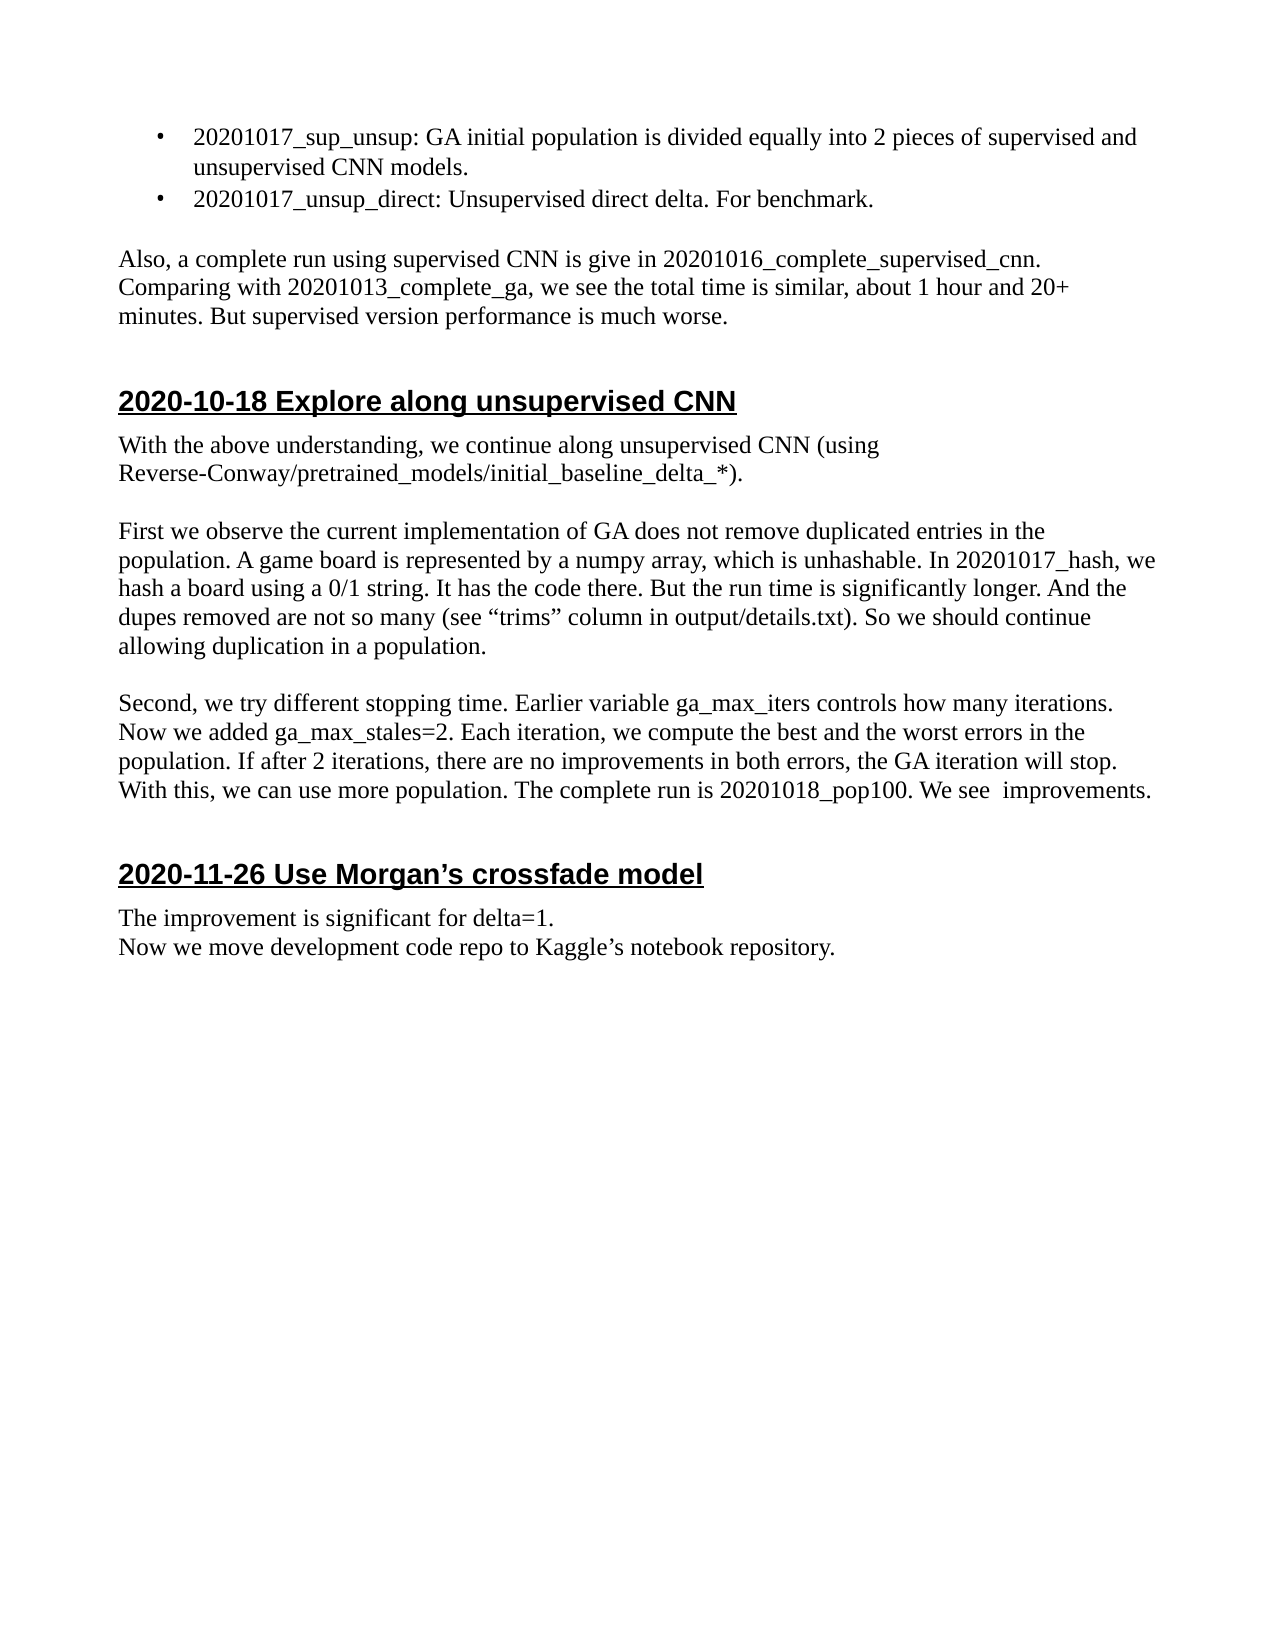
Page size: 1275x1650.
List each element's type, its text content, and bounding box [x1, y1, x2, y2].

subtitle 2020-10-18 Explore along unsupervised CNN [118, 384, 1157, 417]
text Second, we try different stopping time. Earlier variable ga_max_iters controls how many iterations. Now we added ga_max_stales=2. Each iteration, we compute the best and the worst errors in the population. If after 2 iterations, there are no improvements in both errors, the GA iteration will stop. With this, we can use more population. The complete run is 20201018_pop100. We see improvements. [118, 688, 1157, 803]
text The improvement is significant for delta=1. [118, 903, 1157, 932]
list 20201017_sup_unsup: GA initial population is divided equally into 2 pieces of supervised and unsupervised CNN models. [156, 118, 1157, 181]
text Also, a complete run using supervised CNN is give in 20201016_complete_supervised_cnn. Comparing with 20201013_complete_ga, we see the total time is similar, about 1 hour and 20+ minutes. But supervised version performance is much worse. [118, 244, 1157, 330]
subtitle 2020-11-26 Use Morgan’s crossfade model [118, 857, 1157, 891]
text Now we move development code repo to Kaggle’s notebook repository. [118, 932, 1157, 961]
list 20201017_unsup_direct: Unsupervised direct delta. For benchmark. [156, 181, 1157, 215]
text With the above understanding, we continue along unsupervised CNN (using Reverse-Conway/pretrained_models/initial_baseline_delta_*). [118, 430, 1157, 487]
text First we observe the current implementation of GA does not remove duplicated entries in the population. A game board is represented by a numpy array, which is unhashable. In 20201017_hash, we hash a board using a 0/1 string. It has the code there. But the run time is significantly longer. And the dupes removed are not so many (see “trims” column in output/details.txt). So we should continue allowing duplication in a population. [118, 516, 1157, 660]
